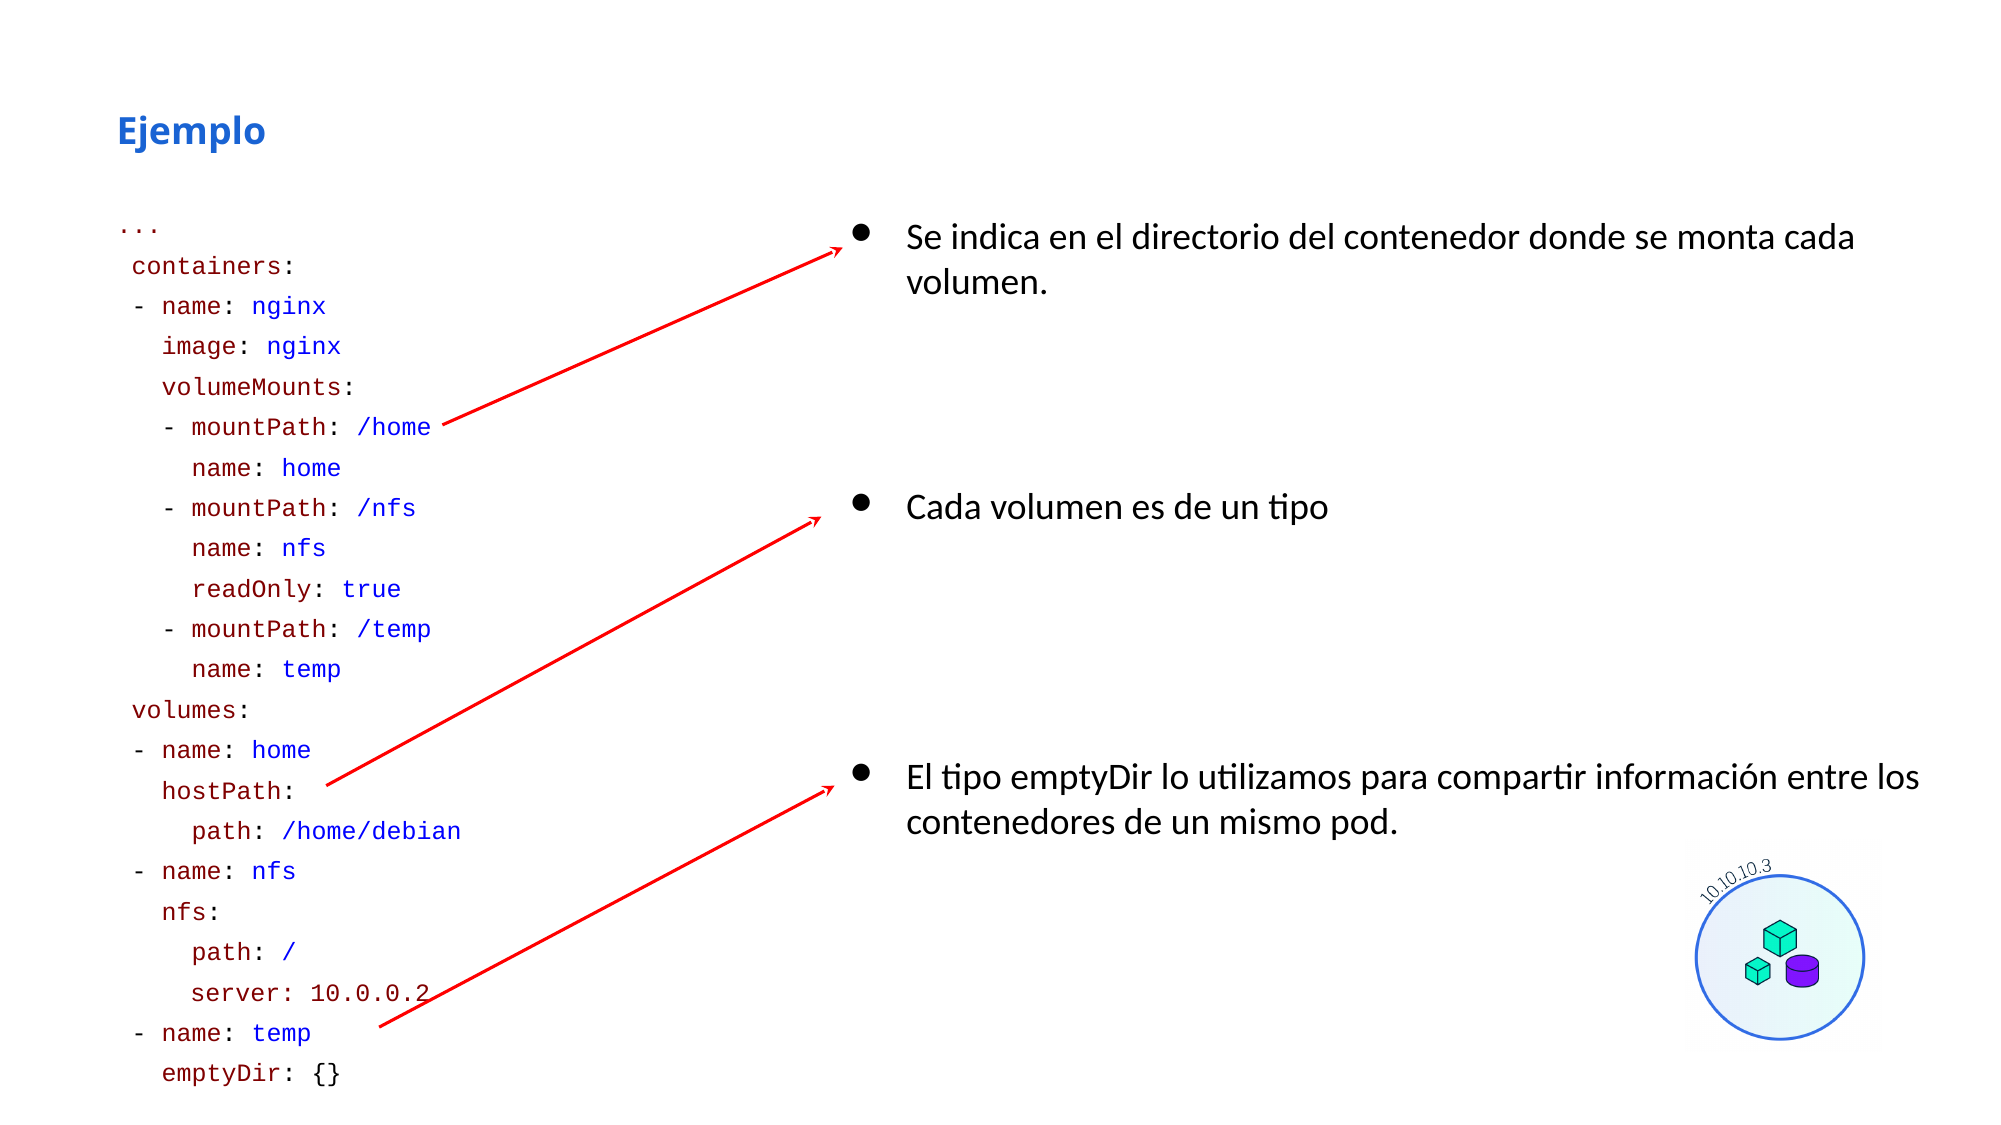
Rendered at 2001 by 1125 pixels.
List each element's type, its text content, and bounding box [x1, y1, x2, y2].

text_box ... containers: - name: nginx image: nginx volumeMounts: - mountPath: /home name: home - mountPath: /nfs name: nfs readOnly: true - mountPath: /temp name: temp volumes: - name: home hostPath: path: /home/debian - name: nfs nfs: path: / server: 10.0.0.2 - name: temp emptyDir: {} [101, 190, 1977, 403]
picture [1685, 839, 1882, 1052]
text_box Ejemplo [101, 100, 679, 160]
text_box Se indica en el directorio del contenedor donde se monta cada volumen. Cada volumen es de un tipo El tipo emptyDir lo utilizamos para compartir información entre los contenedores de un mismo pod. [816, 196, 1960, 1025]
text_box ... containers: - name: nginx image: nginx volumeMounts: - mountPath: /home name: home - mountPath: /nfs name: nfs readOnly: true - mountPath: /temp name: temp volumes: - name: home hostPath: path: /home/debian - name: nfs nfs: path: / server: 10.0.0.2 - name: temp emptyDir: {} [498, 262, 816, 403]
